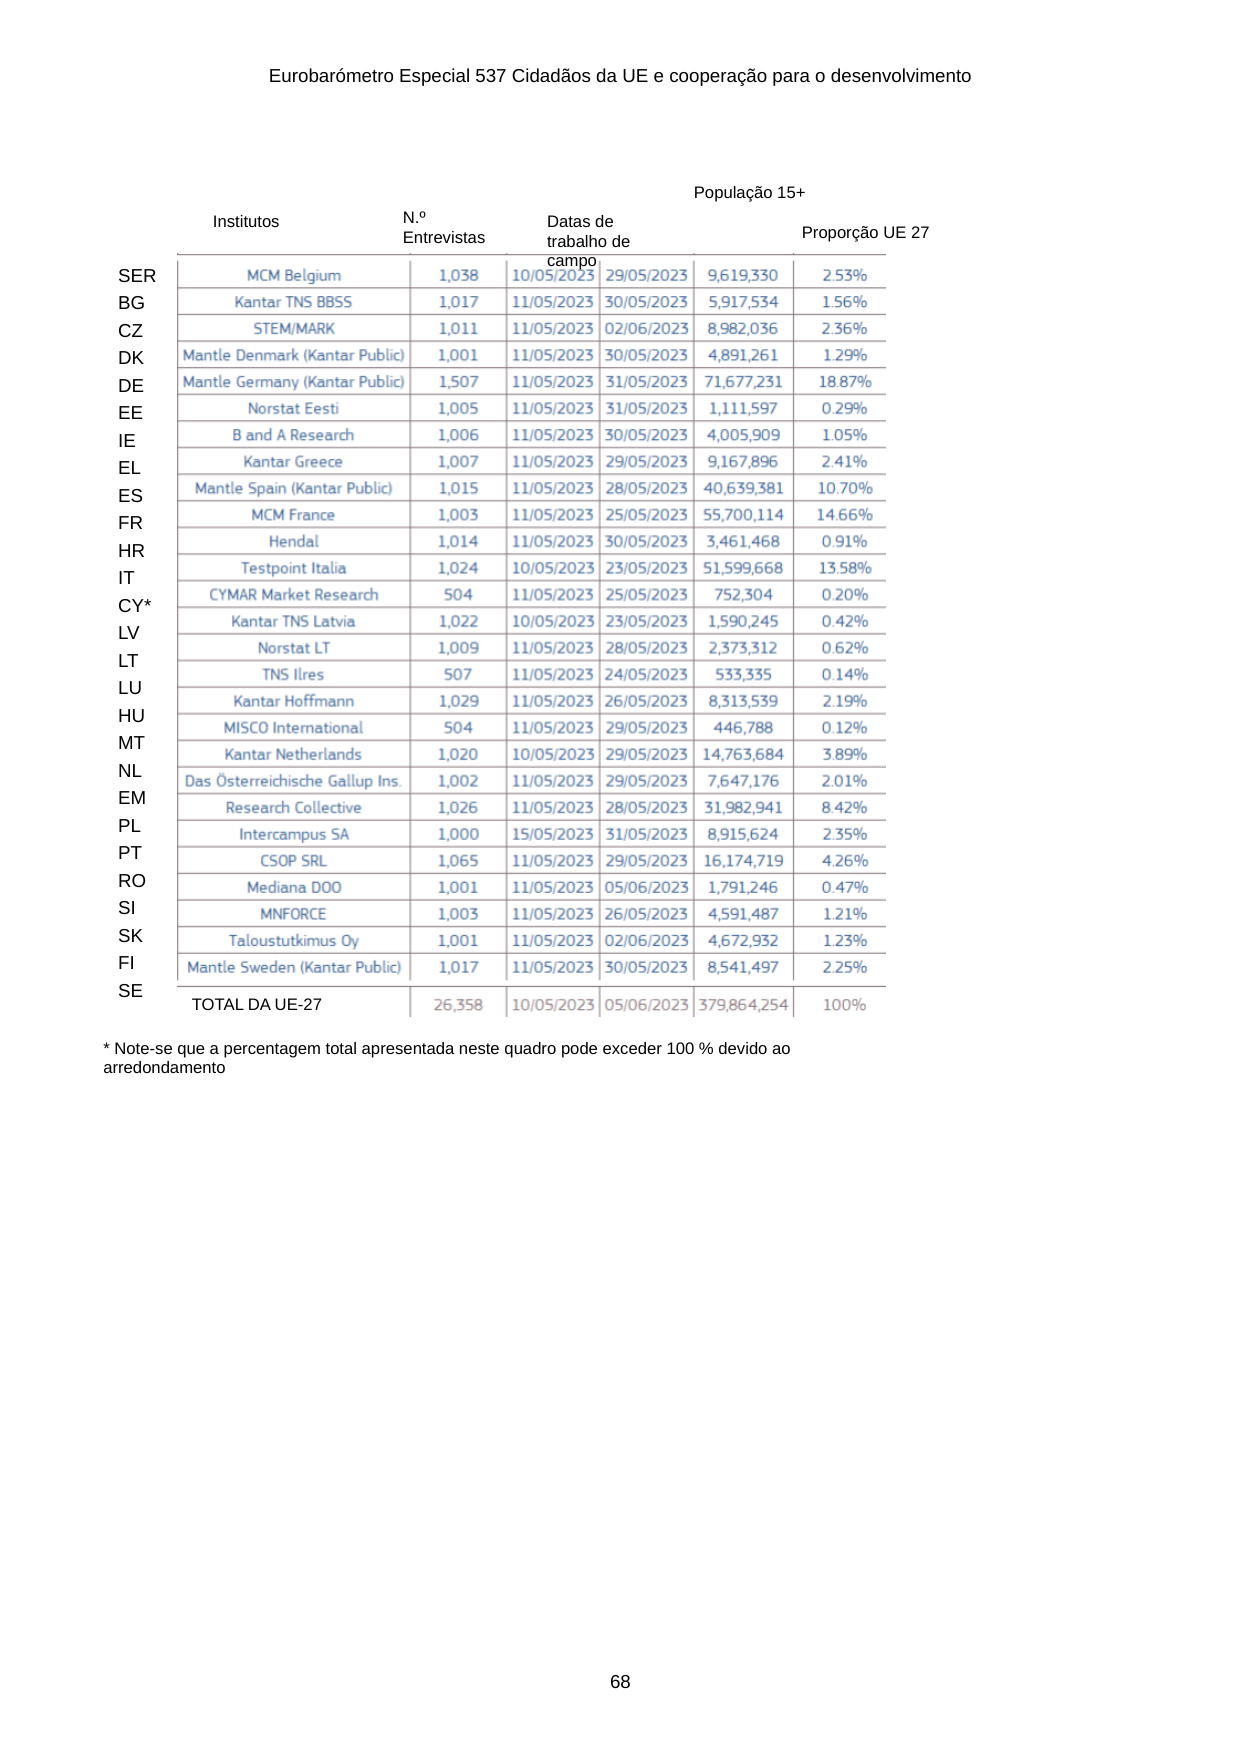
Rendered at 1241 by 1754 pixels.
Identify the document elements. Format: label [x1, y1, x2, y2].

picture [177, 253, 886, 1017]
